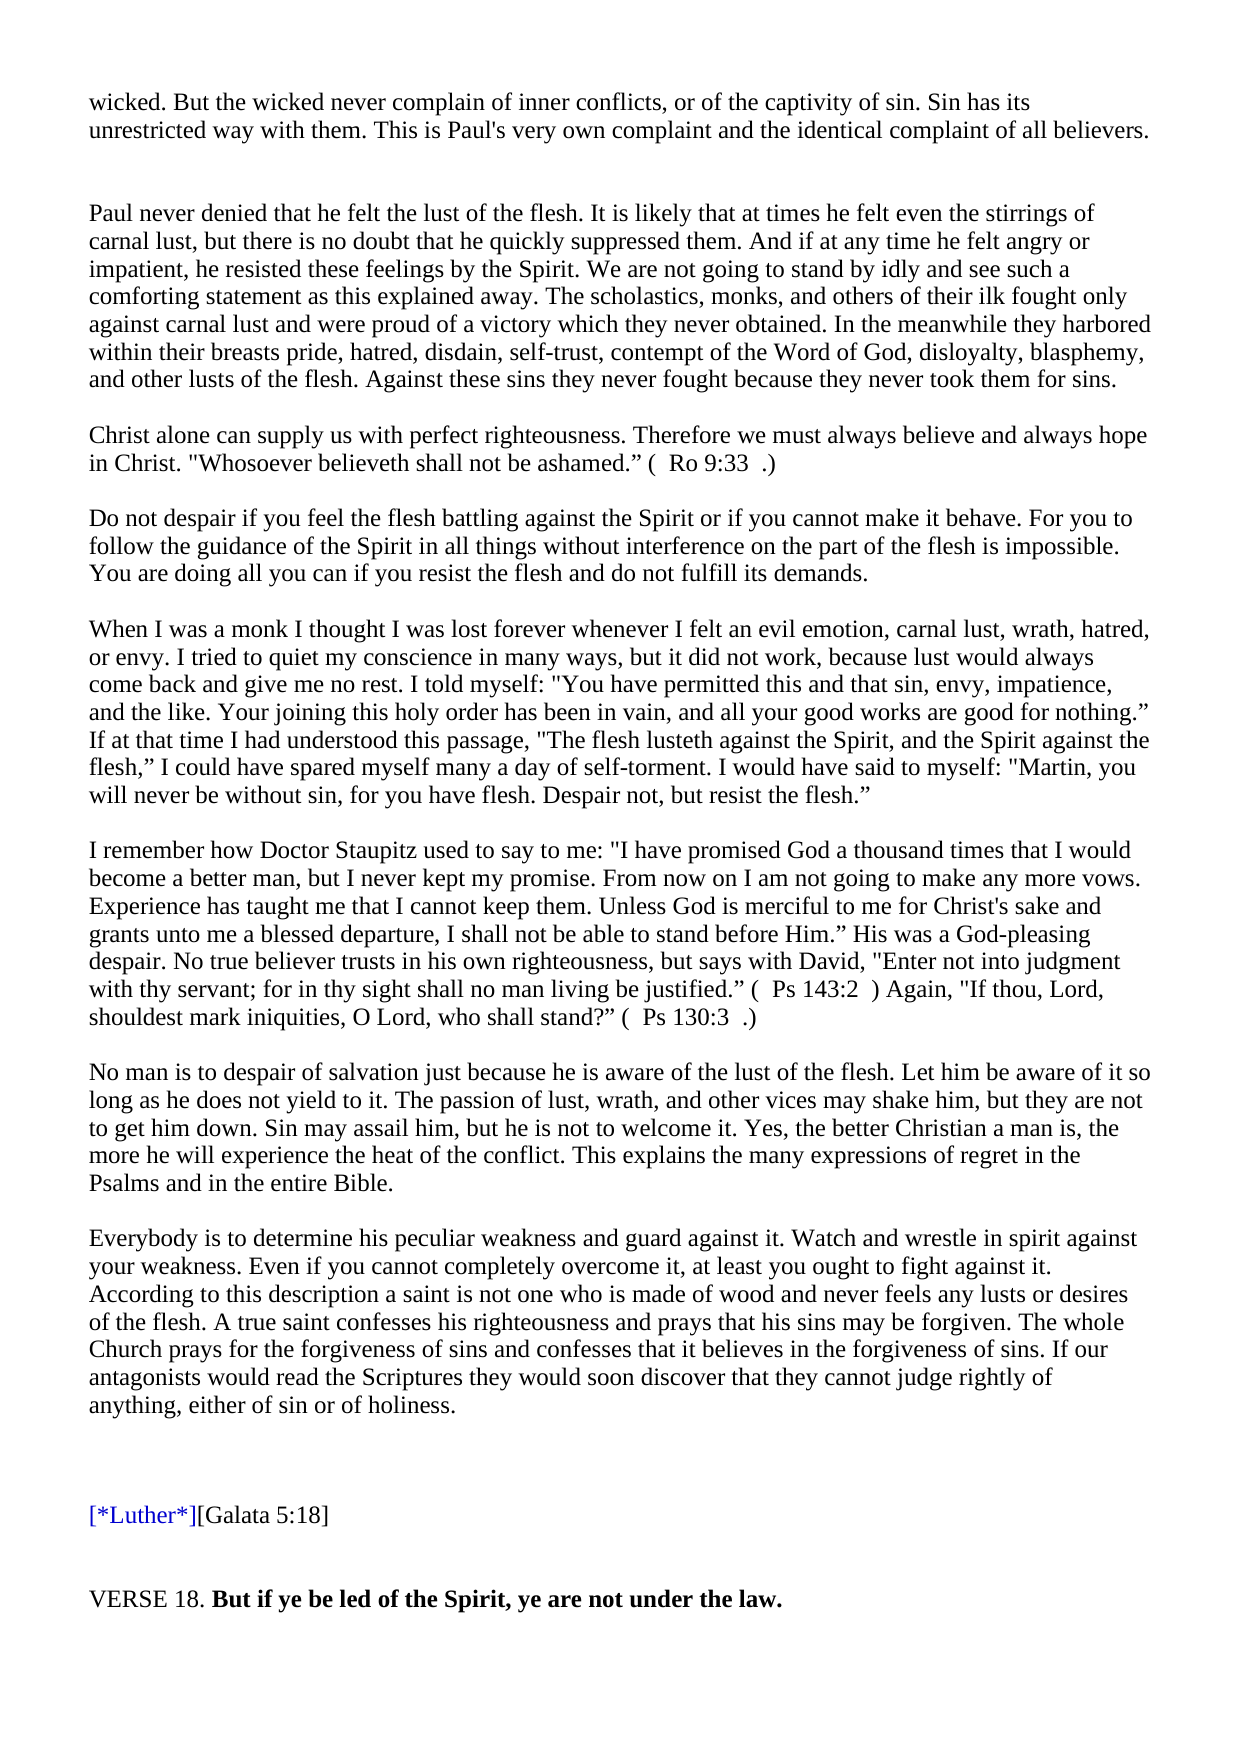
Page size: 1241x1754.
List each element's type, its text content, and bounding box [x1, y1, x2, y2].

text wicked. But the wicked never complain of inner conflicts, or of the captivity of sin. Sin has its unrestricted way with them. This is Paul's very own complaint and the identical complaint of all believers. Paul never denied that he felt the lust of the flesh. It is likely that at times he felt even the stirrings of carnal lust, but there is no doubt that he quickly suppressed them. And if at any time he felt angry or impatient, he resisted these feelings by the Spirit. We are not going to stand by idly and see such a comforting statement as this explained away. The scholastics, monks, and others of their ilk fought only against carnal lust and were proud of a victory which they never obtained. In the meanwhile they harbored within their breasts pride, hatred, disdain, self-trust, contempt of the Word of God, disloyalty, blasphemy, and other lusts of the flesh. Against these sins they never fought because they never took them for sins. Christ alone can supply us with perfect righteousness. Therefore we must always believe and always hope in Christ. "Whosoever believeth shall not be ashamed.” ( Ro 9:33 .) Do not despair if you feel the flesh battling against the Spirit or if you cannot make it behave. For you to follow the guidance of the Spirit in all things without interference on the part of the flesh is impossible. You are doing all you can if you resist the flesh and do not fulfill its demands. When I was a monk I thought I was lost forever whenever I felt an evil emotion, carnal lust, wrath, hatred, or envy. I tried to quiet my conscience in many ways, but it did not work, because lust would always come back and give me no rest. I told myself: "You have permitted this and that sin, envy, impatience, and the like. Your joining this holy order has been in vain, and all your good works are good for nothing.” If at that time I had understood this passage, "The flesh lusteth against the Spirit, and the Spirit against the flesh,” I could have spared myself many a day of self-torment. I would have said to myself: "Martin, you will never be without sin, for you have flesh. Despair not, but resist the flesh.” I remember how Doctor Staupitz used to say to me: "I have promised God a thousand times that I would become a better man, but I never kept my promise. From now on I am not going to make any more vows. Experience has taught me that I cannot keep them. Unless God is merciful to me for Christ's sake and grants unto me a blessed departure, I shall not be able to stand before Him.” His was a God-pleasing despair. No true believer trusts in his own righteousness, but says with David, "Enter not into judgment with thy servant; for in thy sight shall no man living be justified.” ( Ps 143:2 ) Again, "If thou, Lord, shouldest mark iniquities, O Lord, who shall stand?” ( Ps 130:3 .) No man is to despair of salvation just because he is aware of the lust of the flesh. Let him be aware of it so long as he does not yield to it. The passion of lust, wrath, and other vices may shake him, but they are not to get him down. Sin may assail him, but he is not to welcome it. Yes, the better Christian a man is, the more he will experience the heat of the conflict. This explains the many expressions of regret in the Psalms and in the entire Bible. Everybody is to determine his peculiar weakness and guard against it. Watch and wrestle in spirit against your weakness. Even if you cannot completely overcome it, at least you ought to fight against it. According to this description a saint is not one who is made of wood and never feels any lusts or desires of the flesh. A true saint confesses his righteousness and prays that his sins may be forgiven. The whole Church prays for the forgiveness of sins and confesses that it believes in the forgiveness of sins. If our antagonists would read the Scriptures they would soon discover that they cannot judge rightly of anything, either of sin or of holiness. [88, 88, 1152, 1502]
text [*Luther*][Galata 5:18] VERSE 18. But if ye be led of the Spirit, ye are not under the law. [88, 1502, 1152, 1640]
